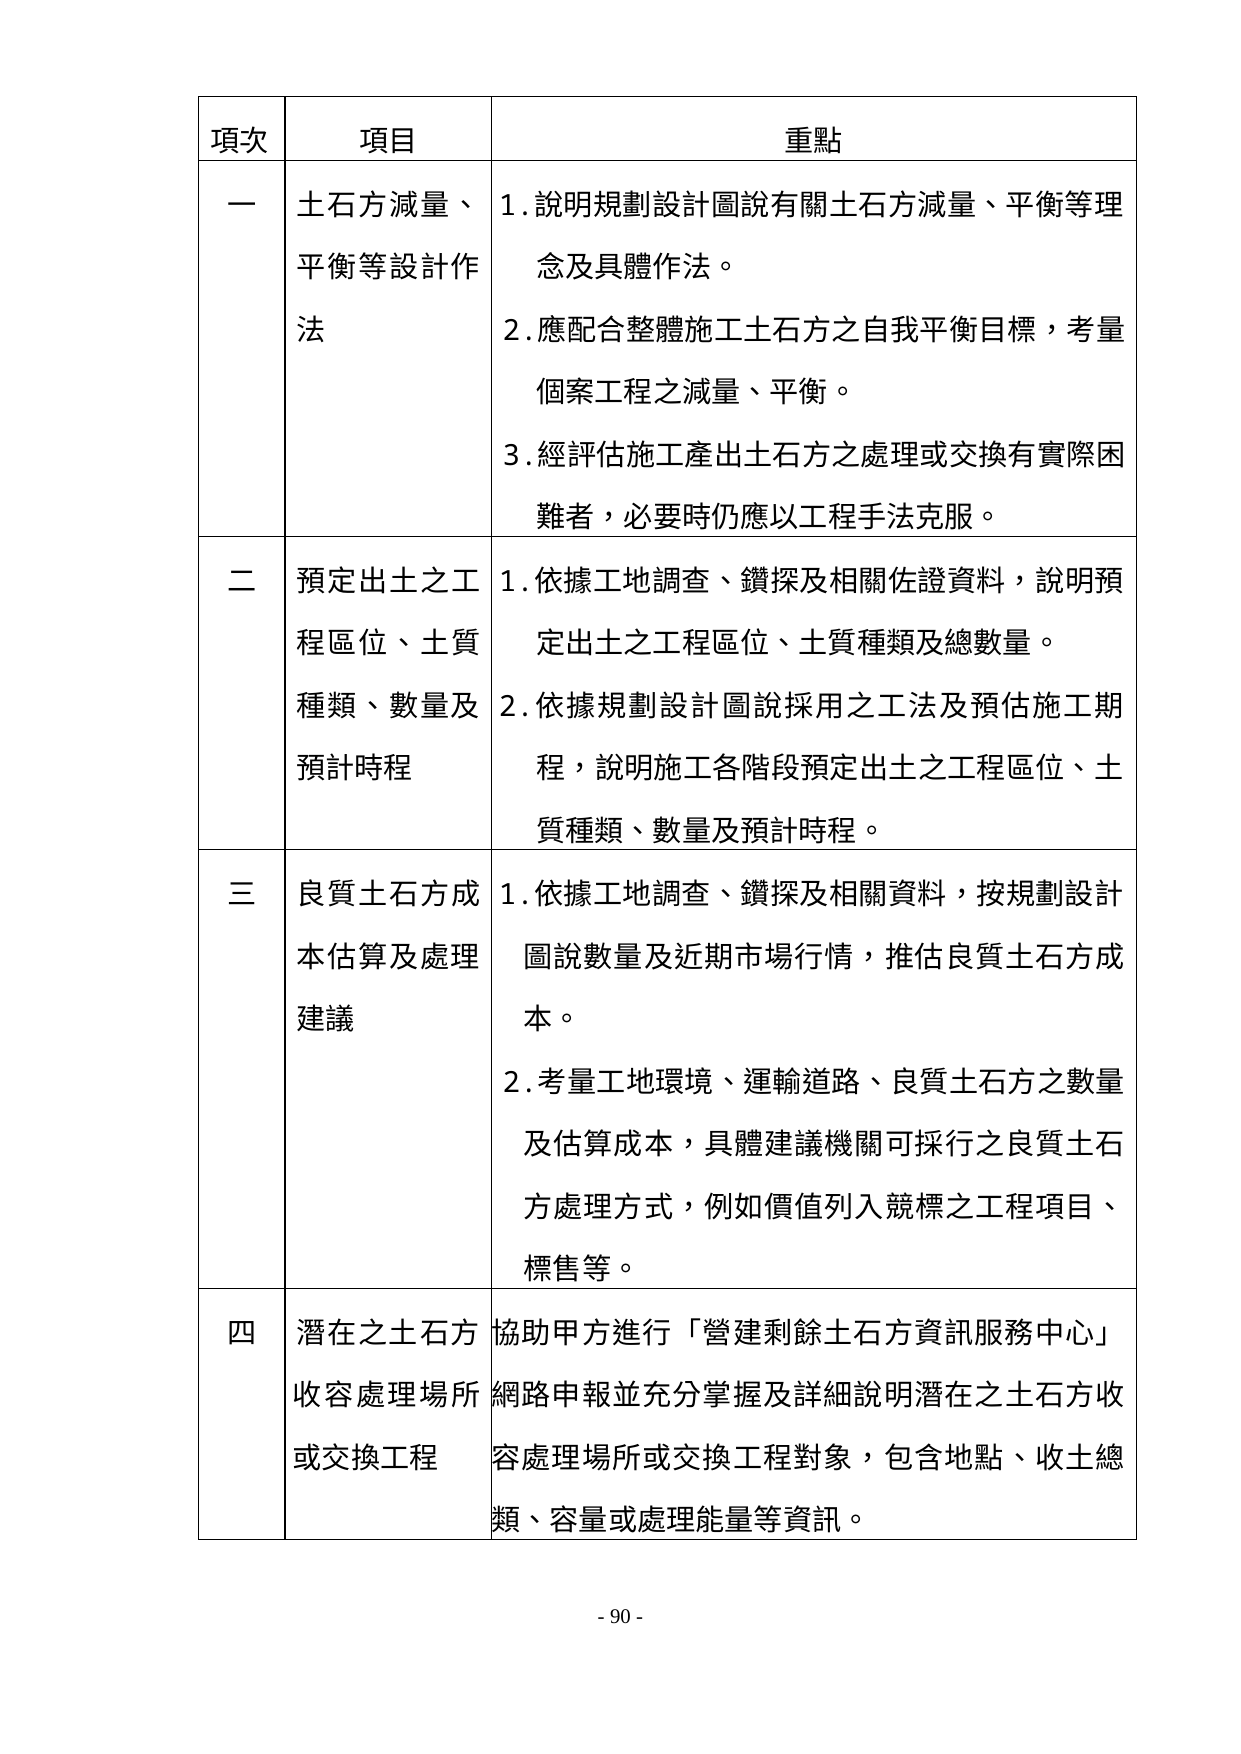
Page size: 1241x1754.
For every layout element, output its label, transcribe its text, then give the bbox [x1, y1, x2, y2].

table_cell 土石方減量、平衡等設計作法 [286, 161, 491, 536]
table_cell 良質土石方成本估算及處理建議 [286, 850, 491, 1288]
table_cell 1.依據工地調查、鑽探及相關資料，按規劃設計圖說數量及近期市場行情，推估良質土石方成本。 2.考量工地環境、運輸道路、良質土石方之數量及估算成本，具體建議機關可採行之良質土石方處理方式，例如價值列入競標之工程項目、標售等。 [492, 850, 1136, 1288]
table_cell 一 [199, 161, 284, 536]
table_cell 四 [199, 1289, 284, 1539]
table_cell 預定出土之工程區位、土質種類、數量及預計時程 [286, 537, 491, 849]
table_header 項目 [286, 97, 491, 160]
table_cell 1.依據工地調查、鑽探及相關佐證資料，說明預定出土之工程區位、土質種類及總數量。 2.依據規劃設計圖說採用之工法及預估施工期程，說明施工各階段預定出土之工程區位、土質種類、數量及預計時程。 [492, 537, 1136, 849]
table_cell 三 [199, 850, 284, 1288]
table_header 項次 [199, 97, 284, 160]
table_header 重點 [492, 97, 1136, 160]
table_cell 1.說明規劃設計圖說有關土石方減量、平衡等理念及具體作法。 2.應配合整體施工土石方之自我平衡目標，考量個案工程之減量、平衡。 3.經評估施工產出土石方之處理或交換有實際困難者，必要時仍應以工程手法克服。 [492, 161, 1136, 536]
table_cell 二 [199, 537, 284, 849]
table_cell 協助甲方進行「營建剩餘土石方資訊服務中心」網路申報並充分掌握及詳細說明潛在之土石方收容處理場所或交換工程對象，包含地點、收土總類、容量或處理能量等資訊。 [492, 1289, 1136, 1539]
table_cell 潛在之土石方收容處理場所或交換工程 [286, 1289, 491, 1539]
